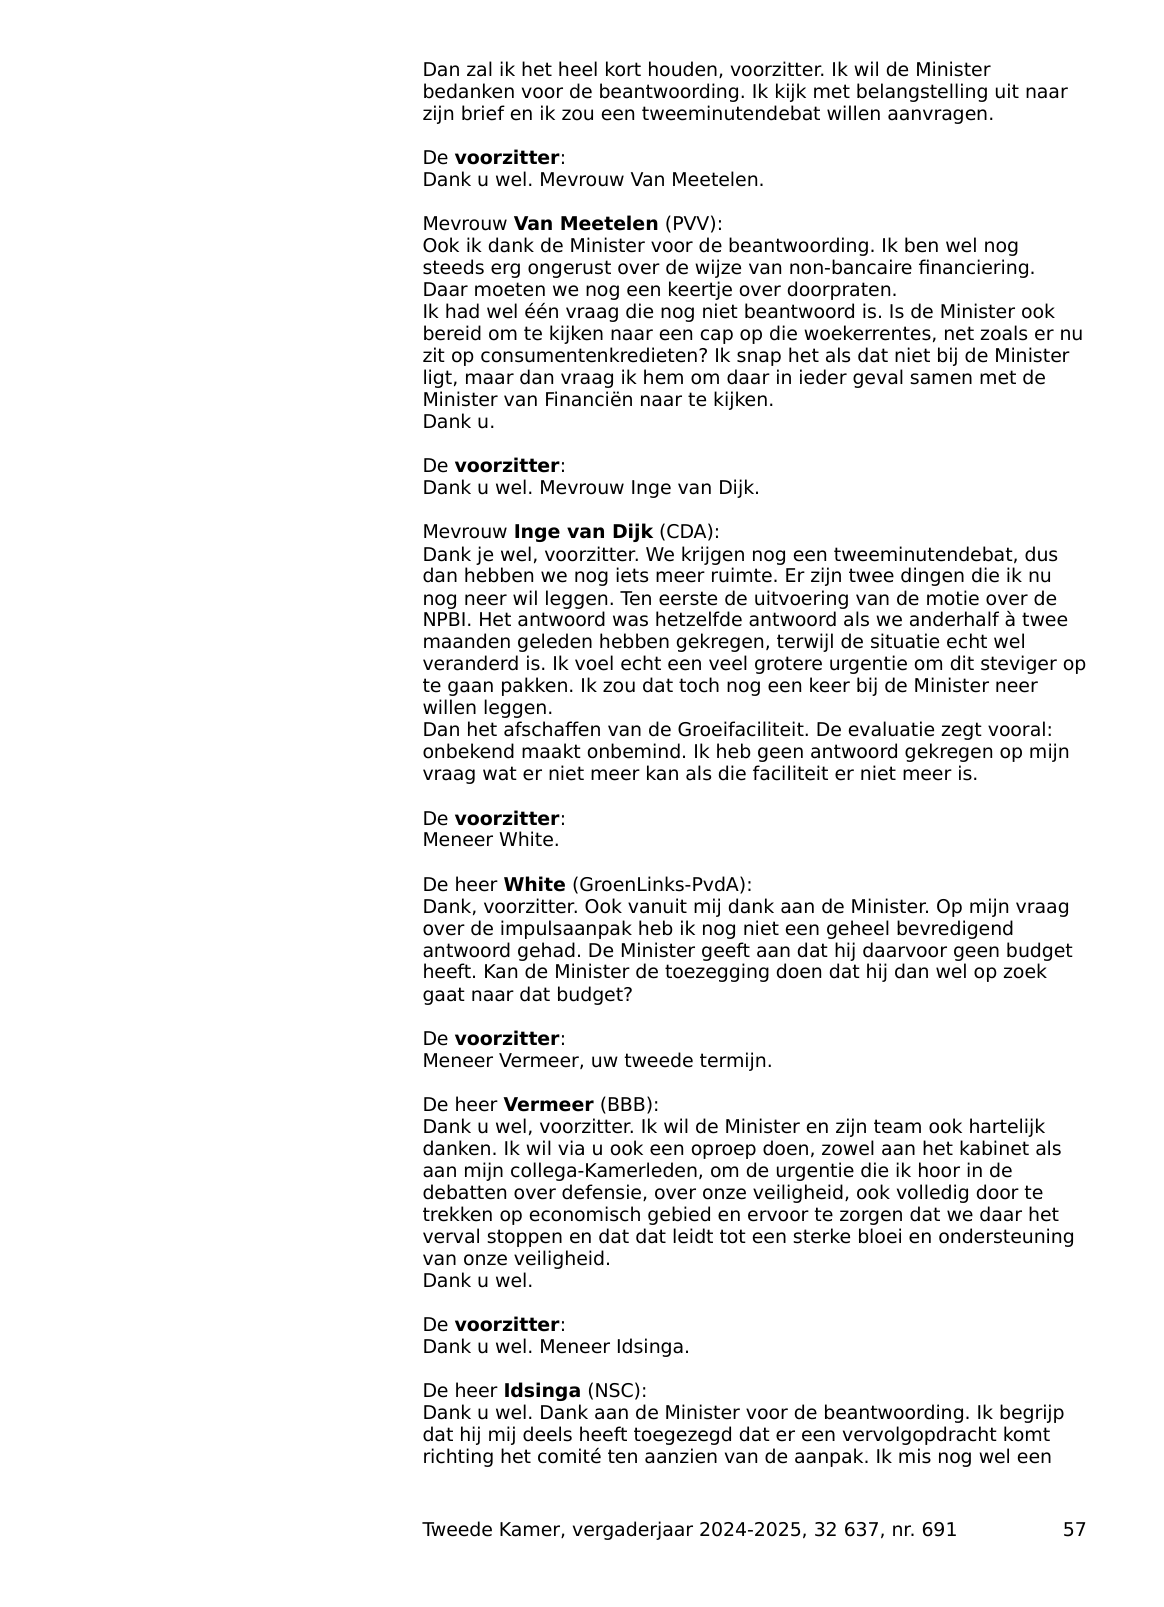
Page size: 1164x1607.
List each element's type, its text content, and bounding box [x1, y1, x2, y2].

text Dank u wel. [422, 1269, 1087, 1292]
text Meneer Vermeer, uw tweede termijn. [422, 1049, 1087, 1072]
text De voorzitter: [422, 1314, 1087, 1336]
text Dan het afschaffen van de Groeifaciliteit. De evaluatie zegt vooral: onbekend maakt onbemind. Ik heb geen antwoord gekregen op mijn vraag wat er niet meer kan als die faciliteit er niet meer is. [422, 719, 1087, 785]
text Mevrouw Inge van Dijk (CDA): [422, 521, 1087, 543]
text De voorzitter: [422, 807, 1087, 829]
text De heer Vermeer (BBB): [422, 1094, 1087, 1116]
text Dank u wel, voorzitter. Ik wil de Minister en zijn team ook hartelijk danken. Ik wil via u ook een oproep doen, zowel aan het kabinet als aan mijn collega-Kamerleden, om de urgentie die ik hoor in de debatten over defensie, over onze veiligheid, ook volledig door te trekken op economisch gebied en ervoor te zorgen dat we daar het verval stoppen en dat dat leidt tot een sterke bloei en ondersteuning van onze veiligheid. [422, 1116, 1087, 1269]
text Mevrouw Van Meetelen (PVV): [422, 213, 1087, 235]
text De voorzitter: [422, 1028, 1087, 1049]
text Ook ik dank de Minister voor de beantwoording. Ik ben wel nog steeds erg ongerust over de wijze van non-bancaire financiering. Daar moeten we nog een keertje over doorpraten. [422, 235, 1087, 301]
text Dank u. [422, 411, 1087, 433]
text Dank u wel. Mevrouw Inge van Dijk. [422, 477, 1087, 499]
text Dank u wel. Dank aan de Minister voor de beantwoording. Ik begrijp dat hij mij deels heeft toegezegd dat er een vervolgopdracht komt richting het comité ten aanzien van de aanpak. Ik mis nog wel een [422, 1402, 1087, 1468]
text Dank, voorzitter. Ook vanuit mij dank aan de Minister. Op mijn vraag over de impulsaanpak heb ik nog niet een geheel bevredigend antwoord gehad. De Minister geeft aan dat hij daarvoor geen budget heeft. Kan de Minister de toezegging doen dat hij dan wel op zoek gaat naar dat budget? [422, 896, 1087, 1005]
text Dank je wel, voorzitter. We krijgen nog een tweeminutendebat, dus dan hebben we nog iets meer ruimte. Er zijn twee dingen die ik nu nog neer wil leggen. Ten eerste de uitvoering van de motie over de NPBI. Het antwoord was hetzelfde antwoord als we anderhalf à twee maanden geleden hebben gekregen, terwijl de situatie echt wel veranderd is. Ik voel echt een veel grotere urgentie om dit steviger op te gaan pakken. Ik zou dat toch nog een keer bij de Minister neer willen leggen. [422, 543, 1087, 719]
text De heer Idsinga (NSC): [422, 1380, 1087, 1402]
text Dank u wel. Mevrouw Van Meetelen. [422, 169, 1087, 191]
text Dank u wel. Meneer Idsinga. [422, 1336, 1087, 1358]
text Dan zal ik het heel kort houden, voorzitter. Ik wil de Minister bedanken voor de beantwoording. Ik kijk met belangstelling uit naar zijn brief en ik zou een tweeminutendebat willen aanvragen. [422, 59, 1087, 125]
text De voorzitter: [422, 455, 1087, 477]
text Meneer White. [422, 829, 1087, 851]
text Ik had wel één vraag die nog niet beantwoord is. Is de Minister ook bereid om te kijken naar een cap op die woekerrentes, net zoals er nu zit op consumentenkredieten? Ik snap het als dat niet bij de Minister ligt, maar dan vraag ik hem om daar in ieder geval samen met de Minister van Financiën naar te kijken. [422, 301, 1087, 411]
text De heer White (GroenLinks-PvdA): [422, 873, 1087, 896]
text De voorzitter: [422, 147, 1087, 169]
